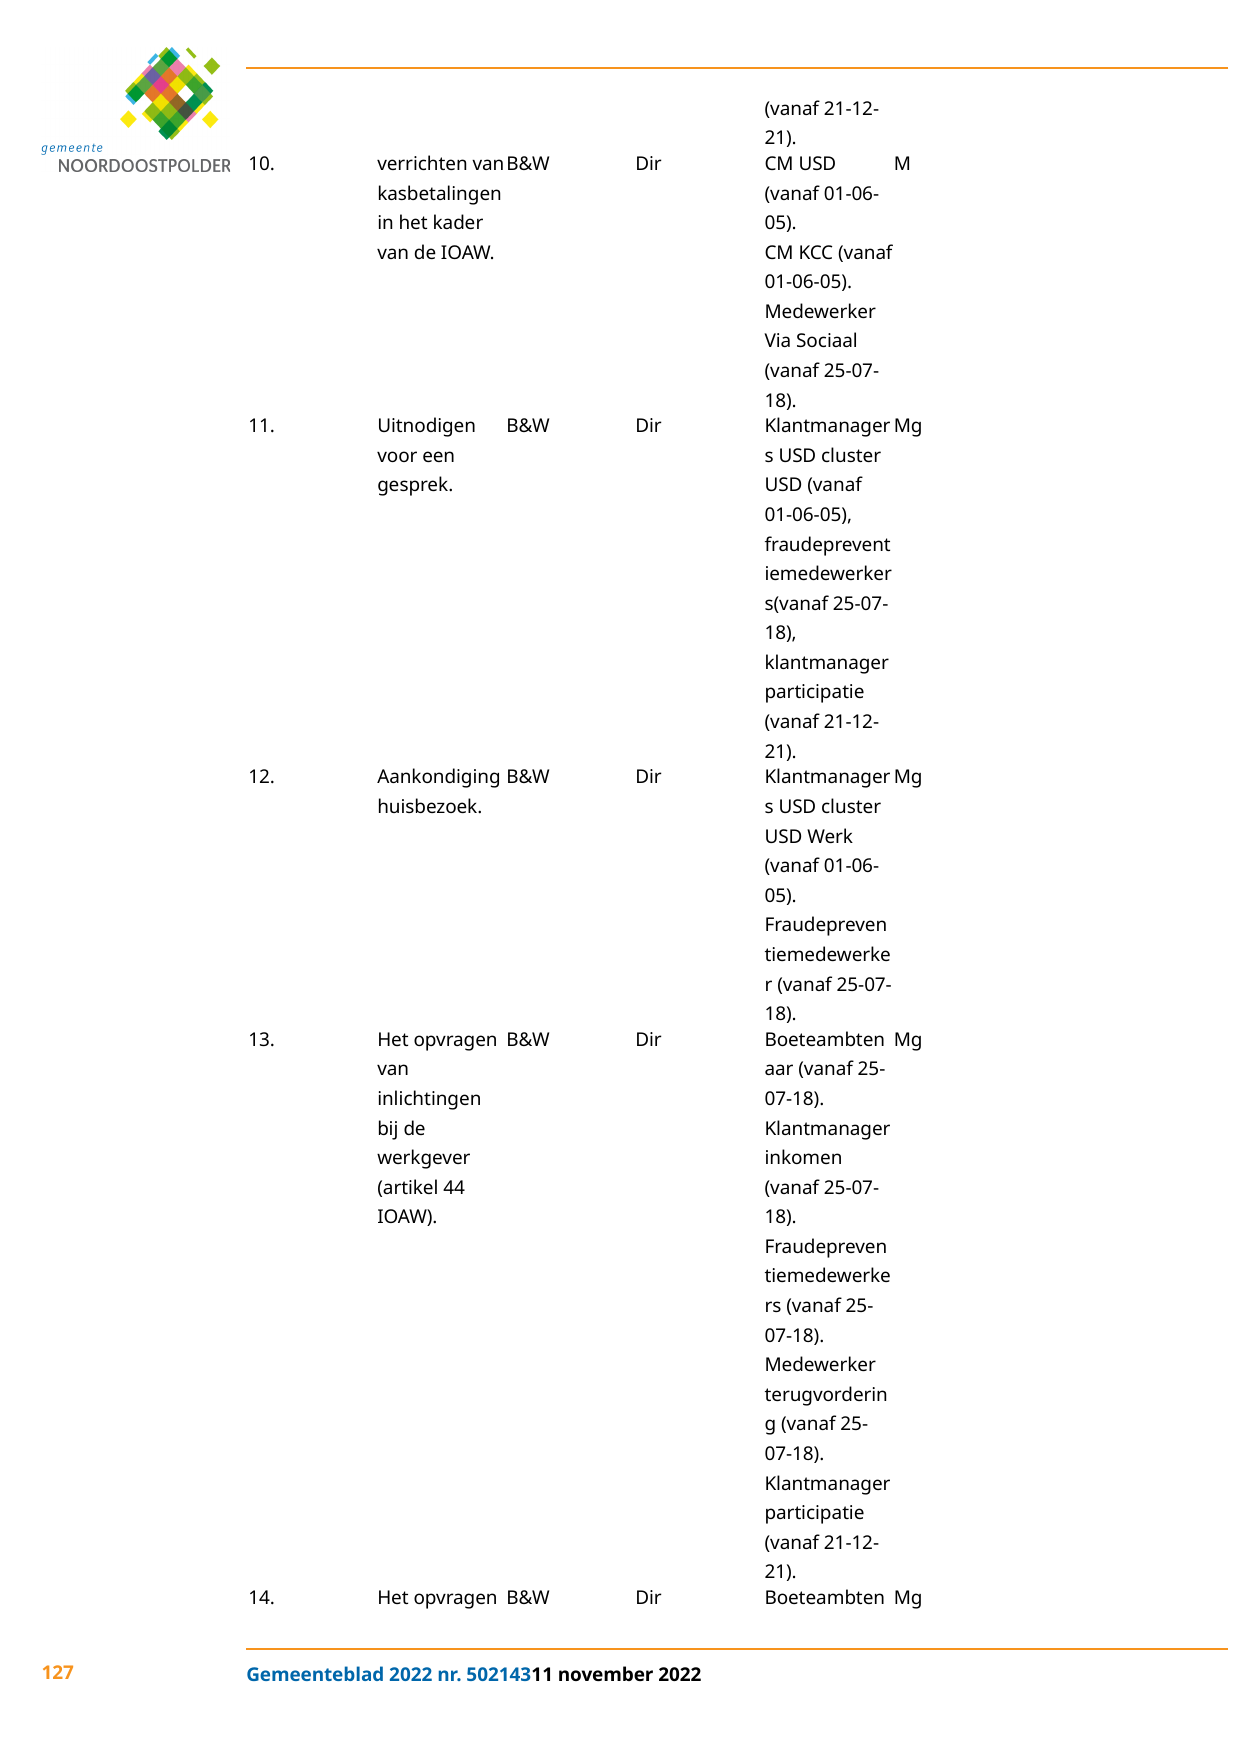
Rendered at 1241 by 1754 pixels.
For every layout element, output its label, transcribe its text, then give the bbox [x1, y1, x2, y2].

table_cell Mg [894, 413, 1022, 764]
table_cell Dir [635, 150, 764, 412]
table_cell Dir [635, 1584, 764, 1610]
table_cell [248, 95, 377, 150]
table_cell Boeteambten [764, 1584, 893, 1610]
table_cell Uitnodigen voor een gesprek. [377, 413, 506, 764]
table_cell 12. [248, 764, 377, 1026]
table_cell B&W [506, 413, 635, 764]
table_cell Dir [635, 413, 764, 764]
table_cell B&W [506, 1584, 635, 1610]
table_cell [1023, 1584, 1152, 1610]
table_cell B&W [506, 764, 635, 1026]
table_cell 14. [248, 1584, 377, 1610]
table_cell Mg [894, 1584, 1022, 1610]
table_cell Klantmanagers USD cluster USD (vanaf 01-06-05), fraudepreventiemedewerkers(vanaf 25-07-18), klantmanager participatie (vanaf 21-12-21). [764, 413, 893, 764]
table_cell [635, 95, 764, 150]
table_cell (vanaf 21-12-21). [764, 95, 893, 150]
table_cell [506, 95, 635, 150]
table_cell 10. [248, 150, 377, 412]
table_cell [1023, 1026, 1152, 1584]
table_cell M [894, 150, 1022, 412]
table_cell Dir [635, 764, 764, 1026]
table_cell Klantmanagers USD cluster USD Werk (vanaf 01-06-05). Fraudepreventiemedewerker (vanaf 25-07-18). [764, 764, 893, 1026]
table_cell Boeteambtenaar (vanaf 25-07-18). Klantmanager inkomen (vanaf 25-07-18). Fraudepreventiemedewerkers (vanaf 25-07-18). Medewerker terugvordering (vanaf 25-07-18). Klantmanager participatie (vanaf 21-12-21). [764, 1026, 893, 1584]
table_cell [377, 95, 506, 150]
table_cell Het opvragen [377, 1584, 506, 1610]
table_cell 11. [248, 413, 377, 764]
picture [41, 47, 231, 172]
table_cell [1023, 95, 1152, 150]
table_cell 13. [248, 1026, 377, 1584]
table_cell Aankondiging huisbezoek. [377, 764, 506, 1026]
table_cell [894, 95, 1022, 150]
table_cell Het opvragen van inlichtingen bij de werkgever (artikel 44 IOAW). [377, 1026, 506, 1584]
table_cell verrichten van kasbetalingen in het kader van de IOAW. [377, 150, 506, 412]
table_cell CM USD (vanaf 01-06-05). CM KCC (vanaf 01-06-05). Medewerker Via Sociaal (vanaf 25-07-18). [764, 150, 893, 412]
table_cell B&W [506, 150, 635, 412]
table_cell [1023, 413, 1152, 764]
table_cell Mg [894, 1026, 1022, 1584]
table_cell Mg [894, 764, 1022, 1026]
table_cell B&W [506, 1026, 635, 1584]
table_cell [1023, 764, 1152, 1026]
table_cell [1023, 150, 1152, 412]
table_cell Dir [635, 1026, 764, 1584]
